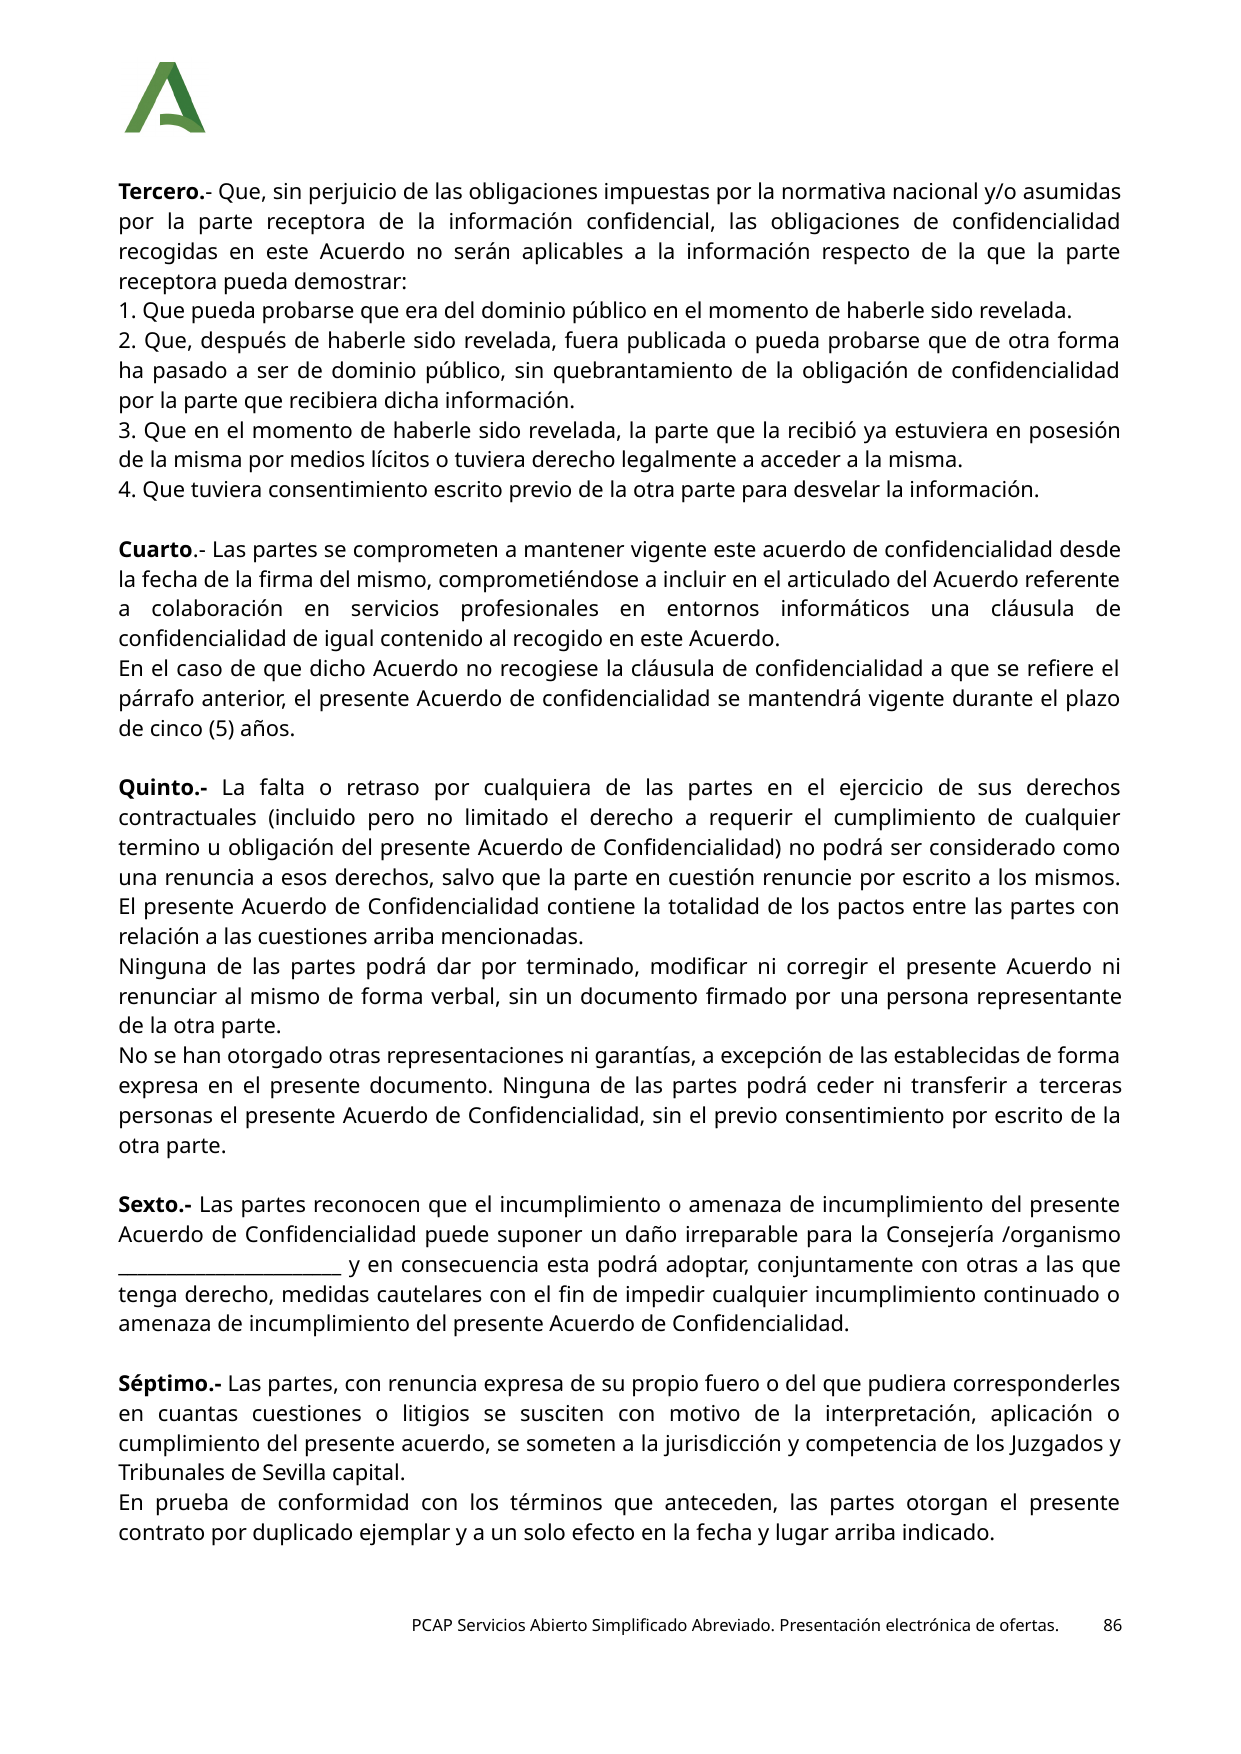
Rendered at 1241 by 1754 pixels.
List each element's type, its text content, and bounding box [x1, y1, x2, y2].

picture [120, 57, 210, 137]
text 3. Que en el momento de haberle sido revelada, la parte que la recibió ya estuviera en posesión de la misma por medios lícitos o tuviera derecho legalmente a acceder a la misma. [118, 415, 1122, 474]
text Ninguna de las partes podrá dar por terminado, modificar ni corregir el presente Acuerdo ni renunciar al mismo de forma verbal, sin un documento firmado por una persona representante de la otra parte. [118, 951, 1122, 1040]
text 4. Que tuviera consentimiento escrito previo de la otra parte para desvelar la información. [118, 474, 1122, 504]
text Cuarto.- Las partes se comprometen a mantener vigente este acuerdo de confidencialidad desde la fecha de la firma del mismo, comprometiéndose a incluir en el articulado del Acuerdo referente a colaboración en servicios profesionales en entornos informáticos una cláusula de confidencialidad de igual contenido al recogido en este Acuerdo. [118, 534, 1122, 653]
text En prueba de conformidad con los términos que anteceden, las partes otorgan el presente contrato por duplicado ejemplar y a un solo efecto en la fecha y lugar arriba indicado. [118, 1487, 1122, 1547]
text 2. Que, después de haberle sido revelada, fuera publicada o pueda probarse que de otra forma ha pasado a ser de dominio público, sin quebrantamiento de la obligación de confidencialidad por la parte que recibiera dicha información. [118, 325, 1122, 415]
text 1. Que pueda probarse que era del dominio público en el momento de haberle sido revelada. [118, 296, 1122, 325]
text Quinto.- La falta o retraso por cualquiera de las partes en el ejercicio de sus derechos contractuales (incluido pero no limitado el derecho a requerir el cumplimiento de cualquier termino u obligación del presente Acuerdo de Confidencialidad) no podrá ser considerado como una renuncia a esos derechos, salvo que la parte en cuestión renuncie por escrito a los mismos. El presente Acuerdo de Confidencialidad contiene la totalidad de los pactos entre las partes con relación a las cuestiones arriba mencionadas. [118, 772, 1122, 951]
text Tercero.- Que, sin perjuicio de las obligaciones impuestas por la normativa nacional y/o asumidas por la parte receptora de la información confidencial, las obligaciones de confidencialidad recogidas en este Acuerdo no serán aplicables a la información respecto de la que la parte receptora pueda demostrar: [118, 176, 1122, 296]
text Séptimo.- Las partes, con renuncia expresa de su propio fuero o del que pudiera corresponderles en cuantas cuestiones o litigios se susciten con motivo de la interpretación, aplicación o cumplimiento del presente acuerdo, se someten a la jurisdicción y competencia de los Juzgados y Tribunales de Sevilla capital. [118, 1368, 1122, 1487]
text Sexto.- Las partes reconocen que el incumplimiento o amenaza de incumplimiento del presente Acuerdo de Confidencialidad puede suponer un daño irreparable para la Consejería /organismo _______________________ y en consecuencia esta podrá adoptar, conjuntamente con otras a las que tenga derecho, medidas cautelares con el fin de impedir cualquier incumplimiento continuado o amenaza de incumplimiento del presente Acuerdo de Confidencialidad. [118, 1189, 1122, 1338]
text En el caso de que dicho Acuerdo no recogiese la cláusula de confidencialidad a que se refiere el párrafo anterior, el presente Acuerdo de confidencialidad se mantendrá vigente durante el plazo de cinco (5) años. [118, 653, 1122, 742]
text No se han otorgado otras representaciones ni garantías, a excepción de las establecidas de forma expresa en el presente documento. Ninguna de las partes podrá ceder ni transferir a terceras personas el presente Acuerdo de Confidencialidad, sin el previo consentimiento por escrito de la otra parte. [118, 1040, 1122, 1159]
